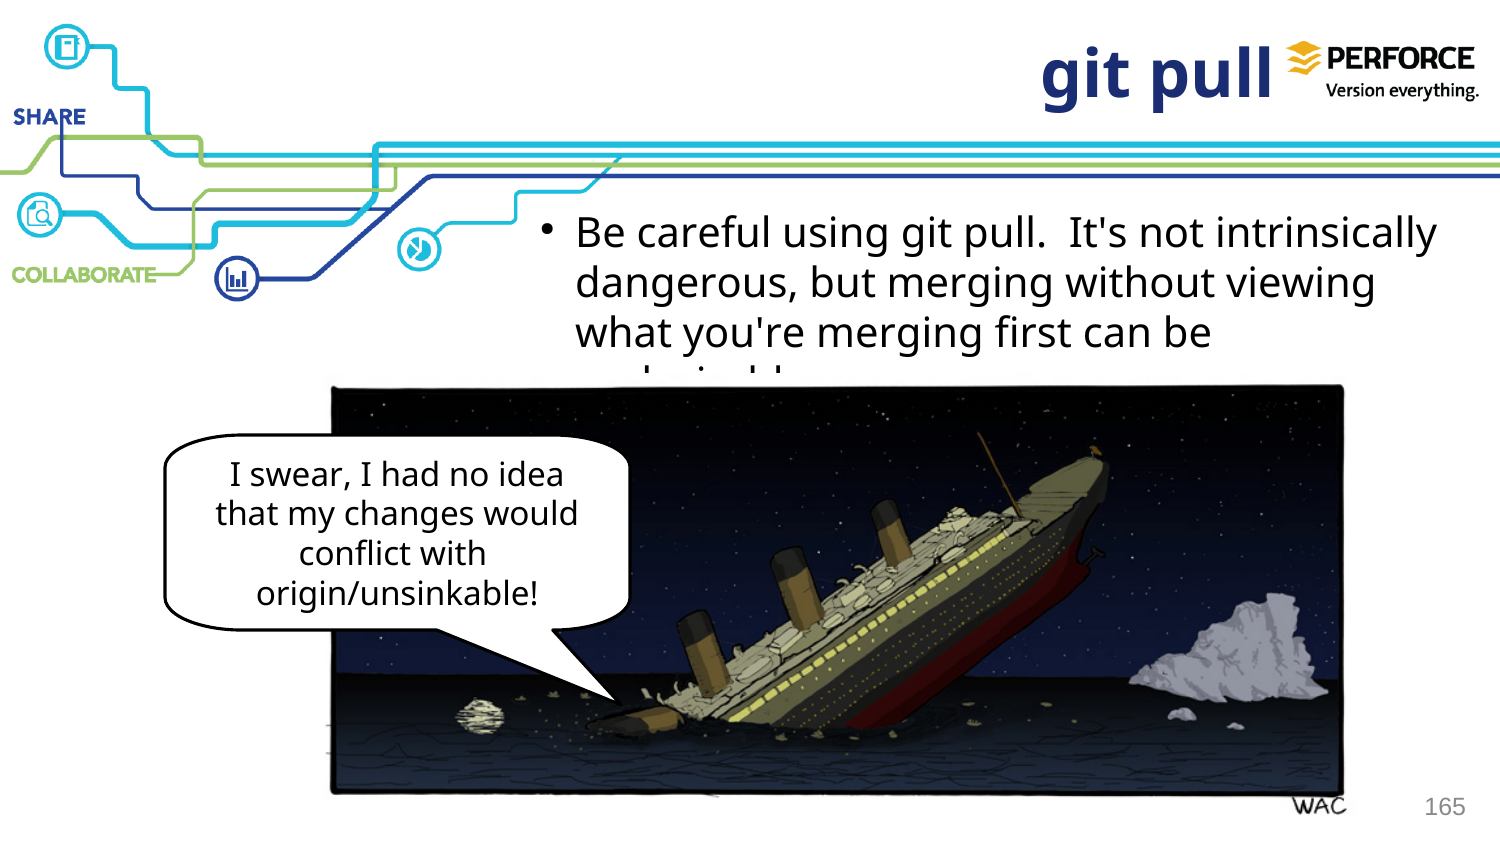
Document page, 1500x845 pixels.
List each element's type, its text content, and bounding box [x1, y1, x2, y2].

title git pull [240, 0, 1291, 198]
text_box [1131, 782, 1482, 828]
text_box Be careful using git pull. It's not intrinsically dangerous, but merging without viewing what you're merging first can be undesirable. [525, 197, 1471, 743]
text_box I swear, I had no idea that my changes would conflict with origin/unsinkable! [165, 435, 631, 705]
picture [0, 0, 1500, 845]
